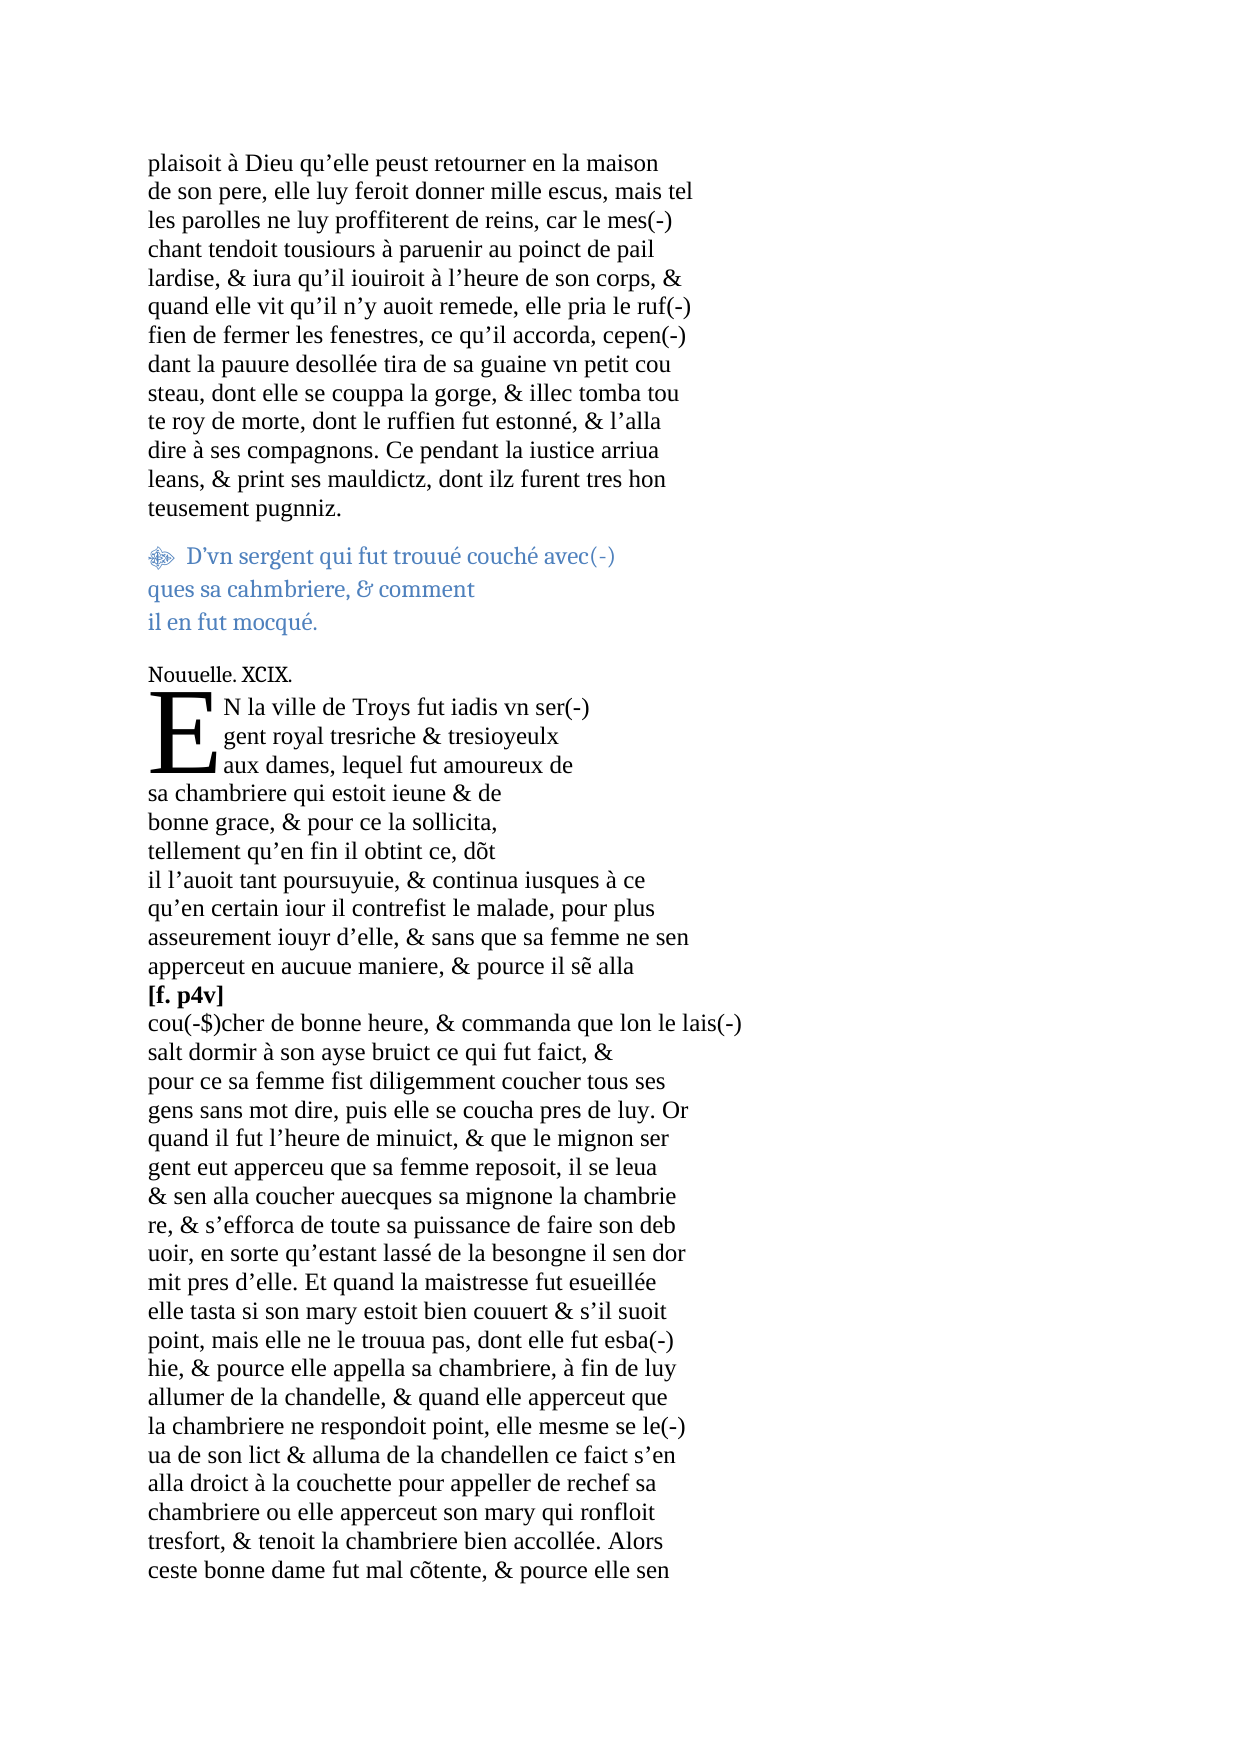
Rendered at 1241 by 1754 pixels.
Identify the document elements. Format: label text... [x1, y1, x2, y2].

subtitle Nouuelle. XCIX. [148, 662, 1093, 688]
text plaisoit à Dieu qu’elle peust retourner en la maison de son pere, elle luy feroit donner mille escus, mais tel les parolles ne luy proffiterent de reins, car le mes(-) chant tendoit tousiours à paruenir au poinct de pail lardise, & iura qu’il iouiroit à l’heure de son corps, & quand elle vit qu’il n’y auoit remede, elle pria le ruf(-) fien de fermer les fenestres, ce qu’il accorda, cepen(-) dant la pauure desollée tira de sa guaine vn petit cou steau, dont elle se couppa la gorge, & illec tomba tou te roy de morte, dont le ruffien fut estonné, & l’alla dire à ses compagnons. Ce pendant la iustice arriua leans, & print ses mauldictz, dont ilz furent tres hon teusement pugnniz. [148, 148, 1093, 521]
text EN la ville de Troys fut iadis vn ser(-) gent royal tresriche & tresioyeulx aux dames, lequel fut amoureux de sa chambriere qui estoit ieune & de bonne grace, & pour ce la sollicita, tellement qu’en fin il obtint ce, dõt il l’auoit tant poursuyuie, & continua iusques à ce qu’en certain iour il contrefist le malade, pour plus asseurement iouyr d’elle, & sans que sa femme ne sen apperceut en aucuue maniere, & pource il sẽ alla [f. p4v] cou(-$)cher de bonne heure, & commanda que lon le lais(-) salt dormir à son ayse bruict ce qui fut faict, & pour ce sa femme fist diligemment coucher tous ses gens sans mot dire, puis elle se coucha pres de luy. Or quand il fut l’heure de minuict, & que le mignon ser gent eut apperceu que sa femme reposoit, il se leua & sen alla coucher auecques sa mignone la chambrie re, & s’efforca de toute sa puissance de faire son deb uoir, en sorte qu’estant lassé de la besongne il sen dor mit pres d’elle. Et quand la maistresse fut esueillée elle tasta si son mary estoit bien couuert & s’il suoit point, mais elle ne le trouua pas, dont elle fut esba(-) hie, & pource elle appella sa chambriere, à fin de luy allumer de la chandelle, & quand elle apperceut que la chambriere ne respondoit point, elle mesme se le(-) ua de son lict & alluma de la chandellen ce faict s’en alla droict à la couchette pour appeller de rechef sa chambriere ou elle apperceut son mary qui ronfloit tresfort, & tenoit la chambriere bien accollée. Alors ceste bonne dame fut mal cõtente, & pource elle sen [148, 692, 1093, 1583]
subtitle ❧ D’vn sergent qui fut trouué couché avec(-) ques sa cahmbriere, & comment il en fut mocqué. [148, 542, 1093, 637]
